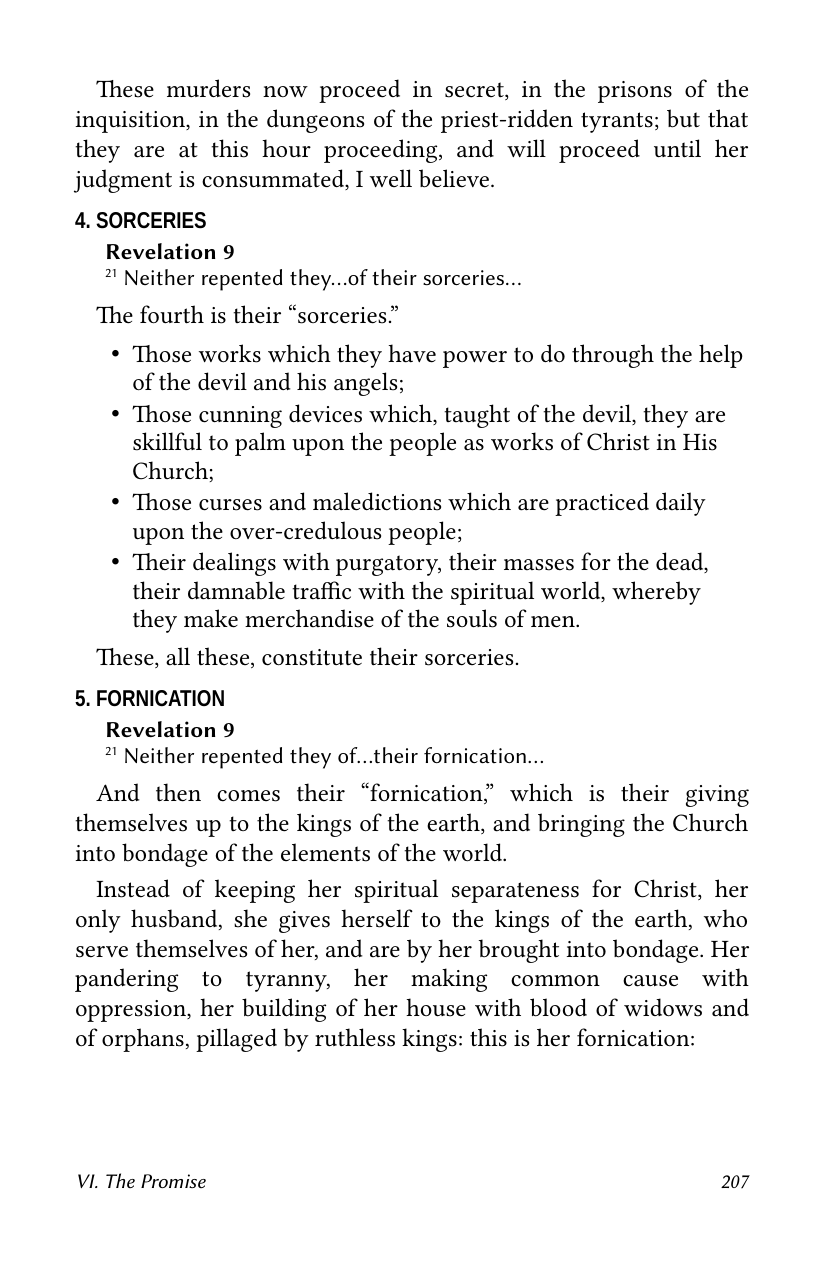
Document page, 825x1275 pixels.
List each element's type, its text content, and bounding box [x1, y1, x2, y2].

text The fourth is their “sorceries.” [75, 301, 750, 329]
text And then comes their “fornication,” which is their giving themselves up to the kings of the earth, and bringing the Church into bondage of the elements of the world. [75, 779, 750, 867]
subtitle 5. Fornication [75, 685, 750, 711]
list Those curses and maledictions which are practiced daily upon the over-credulous people; [111, 488, 750, 545]
text 21 Neither repented they...of their sorceries... [105, 265, 720, 291]
text Revelation 9 [105, 239, 750, 265]
subtitle 4. Sorceries [75, 207, 750, 233]
text Revelation 9 [105, 717, 750, 743]
text 21 Neither repented they of...their fornication... [105, 743, 720, 769]
list Those works which they have power to do through the help of the devil and his angels; [111, 339, 750, 397]
list Those cunning devices which, taught of the devil, they are skillful to palm upon the people as works of Christ in His Church; [111, 400, 750, 485]
text These murders now proceed in secret, in the prisons of the inquisition, in the dungeons of the priest-ridden tyrants; but that they are at this hour proceeding, and will proceed until her judgment is consummated, I well believe. [75, 75, 750, 193]
text These, all these, constitute their sorceries. [75, 643, 750, 672]
text Instead of keeping her spiritual separateness for Christ, her only husband, she gives herself to the kings of the earth, who serve themselves of her, and are by her brought into bondage. Her pandering to tyranny, her making common cause with oppression, her building of her house with blood of widows and of orphans, pillaged by ruthless kings: this is her fornication: [75, 875, 750, 1053]
list Their dealings with purgatory, their masses for the dead, their damnable traffic with the spiritual world, whereby they make merchandise of the souls of men. [111, 548, 750, 634]
